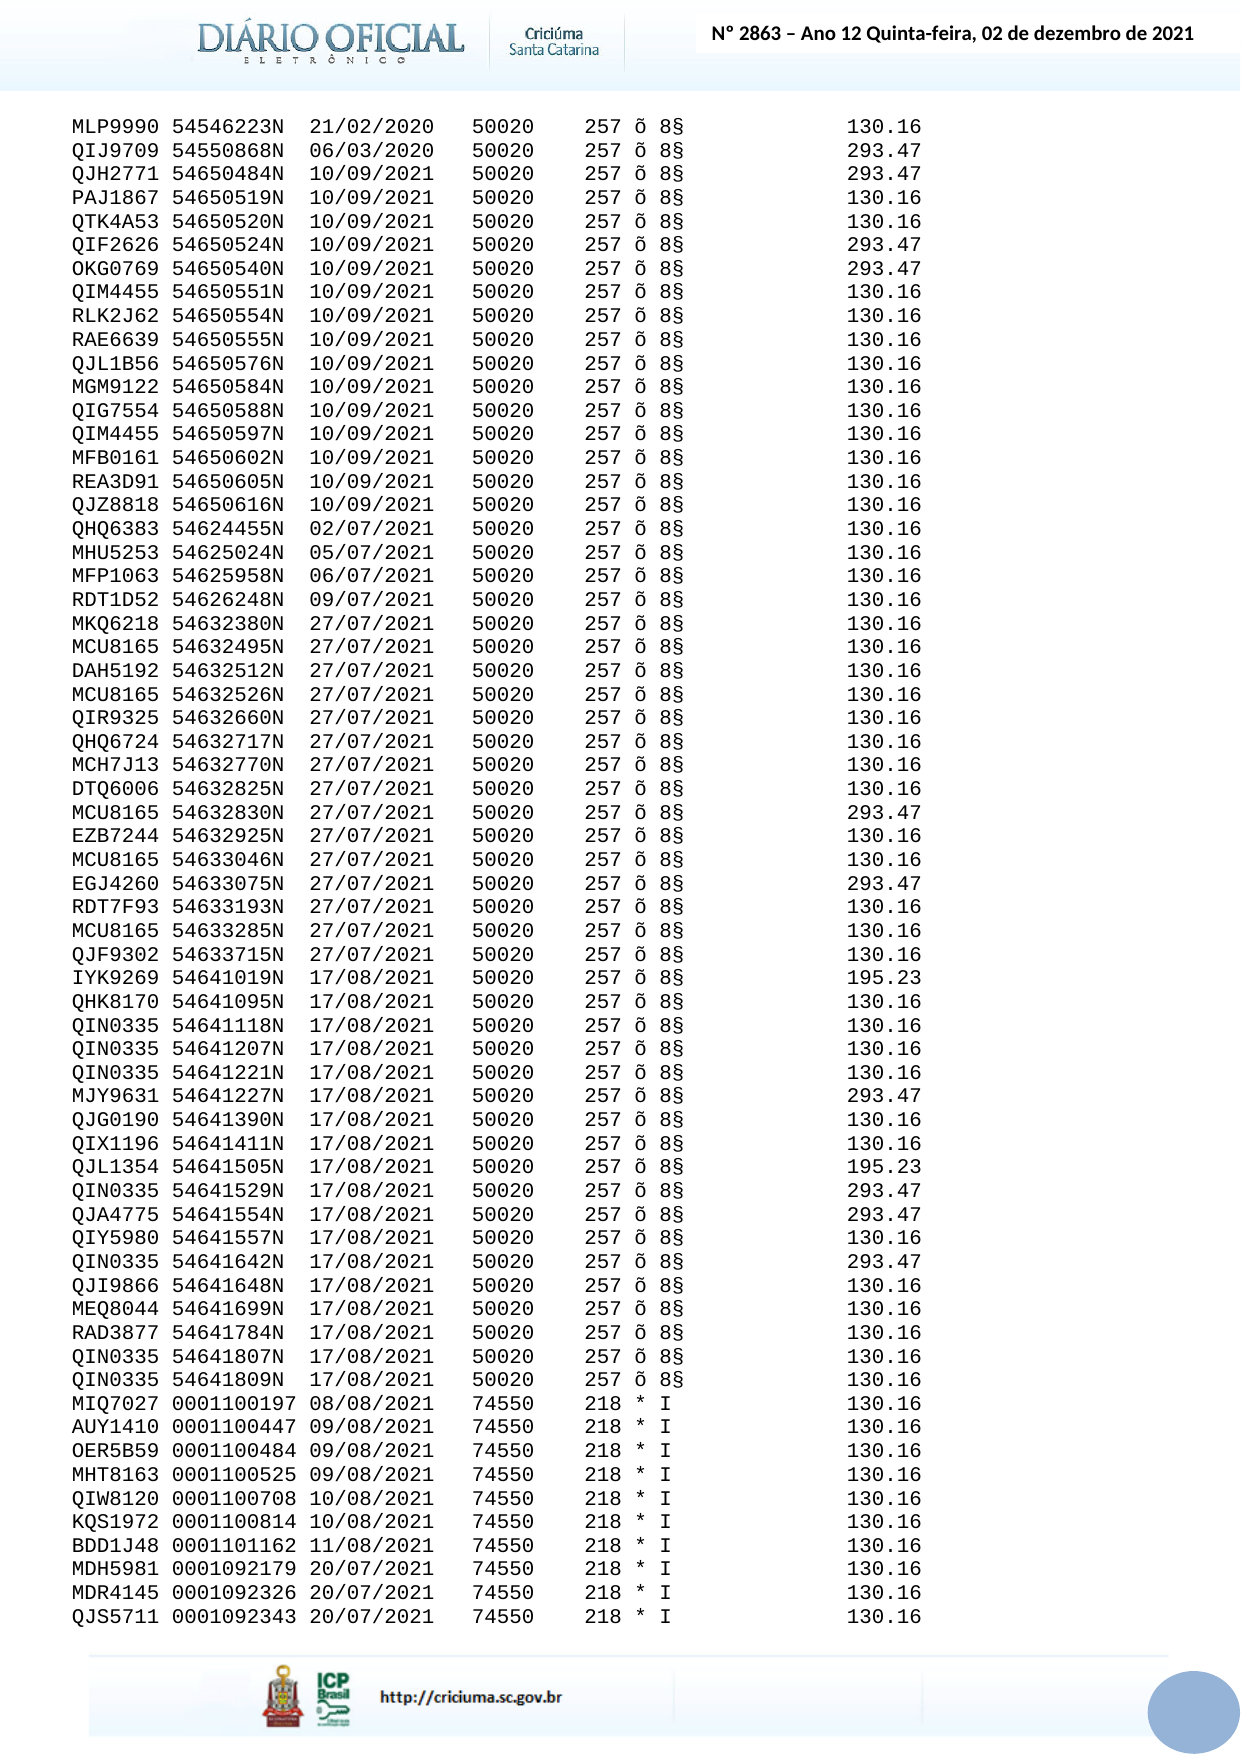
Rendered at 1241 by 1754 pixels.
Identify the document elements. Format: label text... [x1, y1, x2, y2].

text RAD3877 54641784N 17/08/2021 50020 257 õ 8§ 130.16 [59, 1322, 1181, 1346]
text QIN0335 54641809N 17/08/2021 50020 257 õ 8§ 130.16 [59, 1369, 1181, 1393]
text MHU5253 54625024N 05/07/2021 50020 257 õ 8§ 130.16 [59, 542, 1181, 565]
text RDT1D52 54626248N 09/07/2021 50020 257 õ 8§ 130.16 [59, 589, 1181, 613]
text QIM4455 54650597N 10/09/2021 50020 257 õ 8§ 130.16 [59, 423, 1181, 447]
text QHQ6383 54624455N 02/07/2021 50020 257 õ 8§ 130.16 [59, 518, 1181, 542]
text IYK9269 54641019N 17/08/2021 50020 257 õ 8§ 195.23 [59, 967, 1181, 991]
text MCU8165 54632495N 27/07/2021 50020 257 õ 8§ 130.16 [59, 636, 1181, 660]
text QIR9325 54632660N 27/07/2021 50020 257 õ 8§ 130.16 [59, 707, 1181, 731]
text KQS1972 0001100814 10/08/2021 74550 218 * I 130.16 [59, 1511, 1181, 1535]
text QIF2626 54650524N 10/09/2021 50020 257 õ 8§ 293.47 [59, 234, 1181, 258]
text MCU8165 54633285N 27/07/2021 50020 257 õ 8§ 130.16 [59, 920, 1181, 944]
text QTK4A53 54650520N 10/09/2021 50020 257 õ 8§ 130.16 [59, 211, 1181, 234]
text MIQ7027 0001100197 08/08/2021 74550 218 * I 130.16 [59, 1393, 1181, 1417]
text QHQ6724 54632717N 27/07/2021 50020 257 õ 8§ 130.16 [59, 731, 1181, 754]
text DAH5192 54632512N 27/07/2021 50020 257 õ 8§ 130.16 [59, 660, 1181, 683]
text QJS5711 0001092343 20/07/2021 74550 218 * I 130.16 [59, 1606, 1181, 1629]
text MGM9122 54650584N 10/09/2021 50020 257 õ 8§ 130.16 [59, 376, 1181, 400]
text RAE6639 54650555N 10/09/2021 50020 257 õ 8§ 130.16 [59, 329, 1181, 352]
text RLK2J62 54650554N 10/09/2021 50020 257 õ 8§ 130.16 [59, 305, 1181, 329]
text MLP9990 54546223N 21/02/2020 50020 257 õ 8§ 130.16 [59, 116, 1181, 140]
text MFB0161 54650602N 10/09/2021 50020 257 õ 8§ 130.16 [59, 447, 1181, 471]
text MHT8163 0001100525 09/08/2021 74550 218 * I 130.16 [59, 1464, 1181, 1487]
text QIX1196 54641411N 17/08/2021 50020 257 õ 8§ 130.16 [59, 1133, 1181, 1156]
text MDR4145 0001092326 20/07/2021 74550 218 * I 130.16 [59, 1582, 1181, 1606]
text QIN0335 54641642N 17/08/2021 50020 257 õ 8§ 293.47 [59, 1251, 1181, 1275]
text QIN0335 54641529N 17/08/2021 50020 257 õ 8§ 293.47 [59, 1180, 1181, 1204]
text QJF9302 54633715N 27/07/2021 50020 257 õ 8§ 130.16 [59, 944, 1181, 967]
text QIJ9709 54550868N 06/03/2020 50020 257 õ 8§ 293.47 [59, 140, 1181, 163]
text QJI9866 54641648N 17/08/2021 50020 257 õ 8§ 130.16 [59, 1275, 1181, 1298]
text QJA4775 54641554N 17/08/2021 50020 257 õ 8§ 293.47 [59, 1204, 1181, 1227]
text QIN0335 54641207N 17/08/2021 50020 257 õ 8§ 130.16 [59, 1038, 1181, 1062]
text MJY9631 54641227N 17/08/2021 50020 257 õ 8§ 293.47 [59, 1086, 1181, 1109]
text QIW8120 0001100708 10/08/2021 74550 218 * I 130.16 [59, 1487, 1181, 1511]
text MKQ6218 54632380N 27/07/2021 50020 257 õ 8§ 130.16 [59, 613, 1181, 636]
text QJL1354 54641505N 17/08/2021 50020 257 õ 8§ 195.23 [59, 1156, 1181, 1180]
text QIM4455 54650551N 10/09/2021 50020 257 õ 8§ 130.16 [59, 282, 1181, 305]
text OER5B59 0001100484 09/08/2021 74550 218 * I 130.16 [59, 1440, 1181, 1464]
text BDD1J48 0001101162 11/08/2021 74550 218 * I 130.16 [59, 1535, 1181, 1558]
text REA3D91 54650605N 10/09/2021 50020 257 õ 8§ 130.16 [59, 471, 1181, 494]
text QJZ8818 54650616N 10/09/2021 50020 257 õ 8§ 130.16 [59, 494, 1181, 518]
text QJL1B56 54650576N 10/09/2021 50020 257 õ 8§ 130.16 [59, 352, 1181, 376]
text MCU8165 54632830N 27/07/2021 50020 257 õ 8§ 293.47 [59, 802, 1181, 825]
text RDT7F93 54633193N 27/07/2021 50020 257 õ 8§ 130.16 [59, 896, 1181, 920]
text QJH2771 54650484N 10/09/2021 50020 257 õ 8§ 293.47 [59, 163, 1181, 187]
text MEQ8044 54641699N 17/08/2021 50020 257 õ 8§ 130.16 [59, 1298, 1181, 1322]
text MFP1063 54625958N 06/07/2021 50020 257 õ 8§ 130.16 [59, 565, 1181, 589]
text QJG0190 54641390N 17/08/2021 50020 257 õ 8§ 130.16 [59, 1109, 1181, 1133]
text MCU8165 54633046N 27/07/2021 50020 257 õ 8§ 130.16 [59, 849, 1181, 873]
text PAJ1867 54650519N 10/09/2021 50020 257 õ 8§ 130.16 [59, 187, 1181, 211]
text QIN0335 54641807N 17/08/2021 50020 257 õ 8§ 130.16 [59, 1346, 1181, 1369]
text DTQ6006 54632825N 27/07/2021 50020 257 õ 8§ 130.16 [59, 778, 1181, 802]
text QHK8170 54641095N 17/08/2021 50020 257 õ 8§ 130.16 [59, 991, 1181, 1014]
text MCH7J13 54632770N 27/07/2021 50020 257 õ 8§ 130.16 [59, 754, 1181, 778]
text EZB7244 54632925N 27/07/2021 50020 257 õ 8§ 130.16 [59, 825, 1181, 849]
text QIN0335 54641221N 17/08/2021 50020 257 õ 8§ 130.16 [59, 1062, 1181, 1086]
text MDH5981 0001092179 20/07/2021 74550 218 * I 130.16 [59, 1558, 1181, 1582]
text QIY5980 54641557N 17/08/2021 50020 257 õ 8§ 130.16 [59, 1227, 1181, 1251]
text EGJ4260 54633075N 27/07/2021 50020 257 õ 8§ 293.47 [59, 873, 1181, 896]
text MCU8165 54632526N 27/07/2021 50020 257 õ 8§ 130.16 [59, 683, 1181, 707]
text QIG7554 54650588N 10/09/2021 50020 257 õ 8§ 130.16 [59, 400, 1181, 423]
text QIN0335 54641118N 17/08/2021 50020 257 õ 8§ 130.16 [59, 1014, 1181, 1038]
text AUY1410 0001100447 09/08/2021 74550 218 * I 130.16 [59, 1417, 1181, 1440]
text OKG0769 54650540N 10/09/2021 50020 257 õ 8§ 293.47 [59, 258, 1181, 282]
